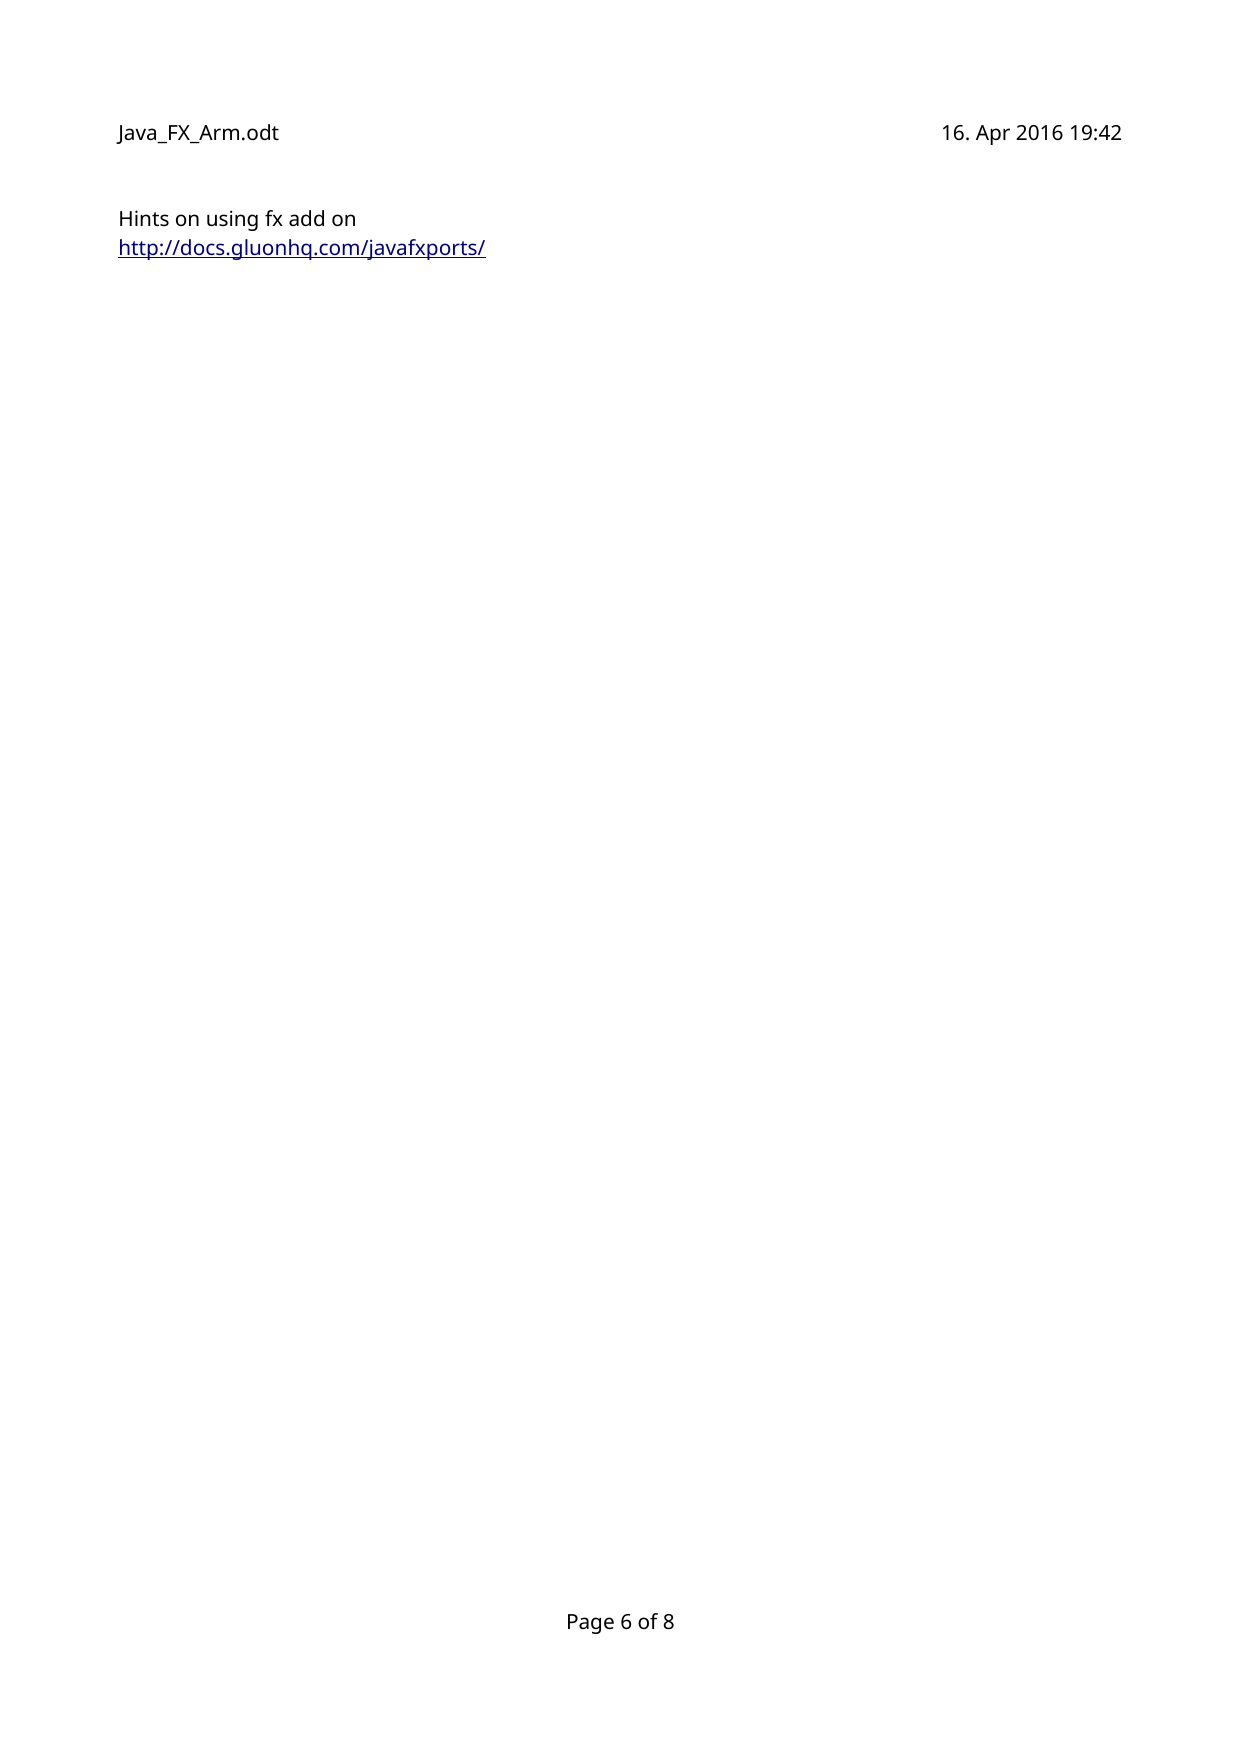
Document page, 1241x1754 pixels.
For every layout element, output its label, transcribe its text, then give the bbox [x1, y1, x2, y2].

text Hints on using fx add on [118, 204, 1122, 233]
text http://docs.gluonhq.com/javafxports/ [118, 233, 1122, 261]
